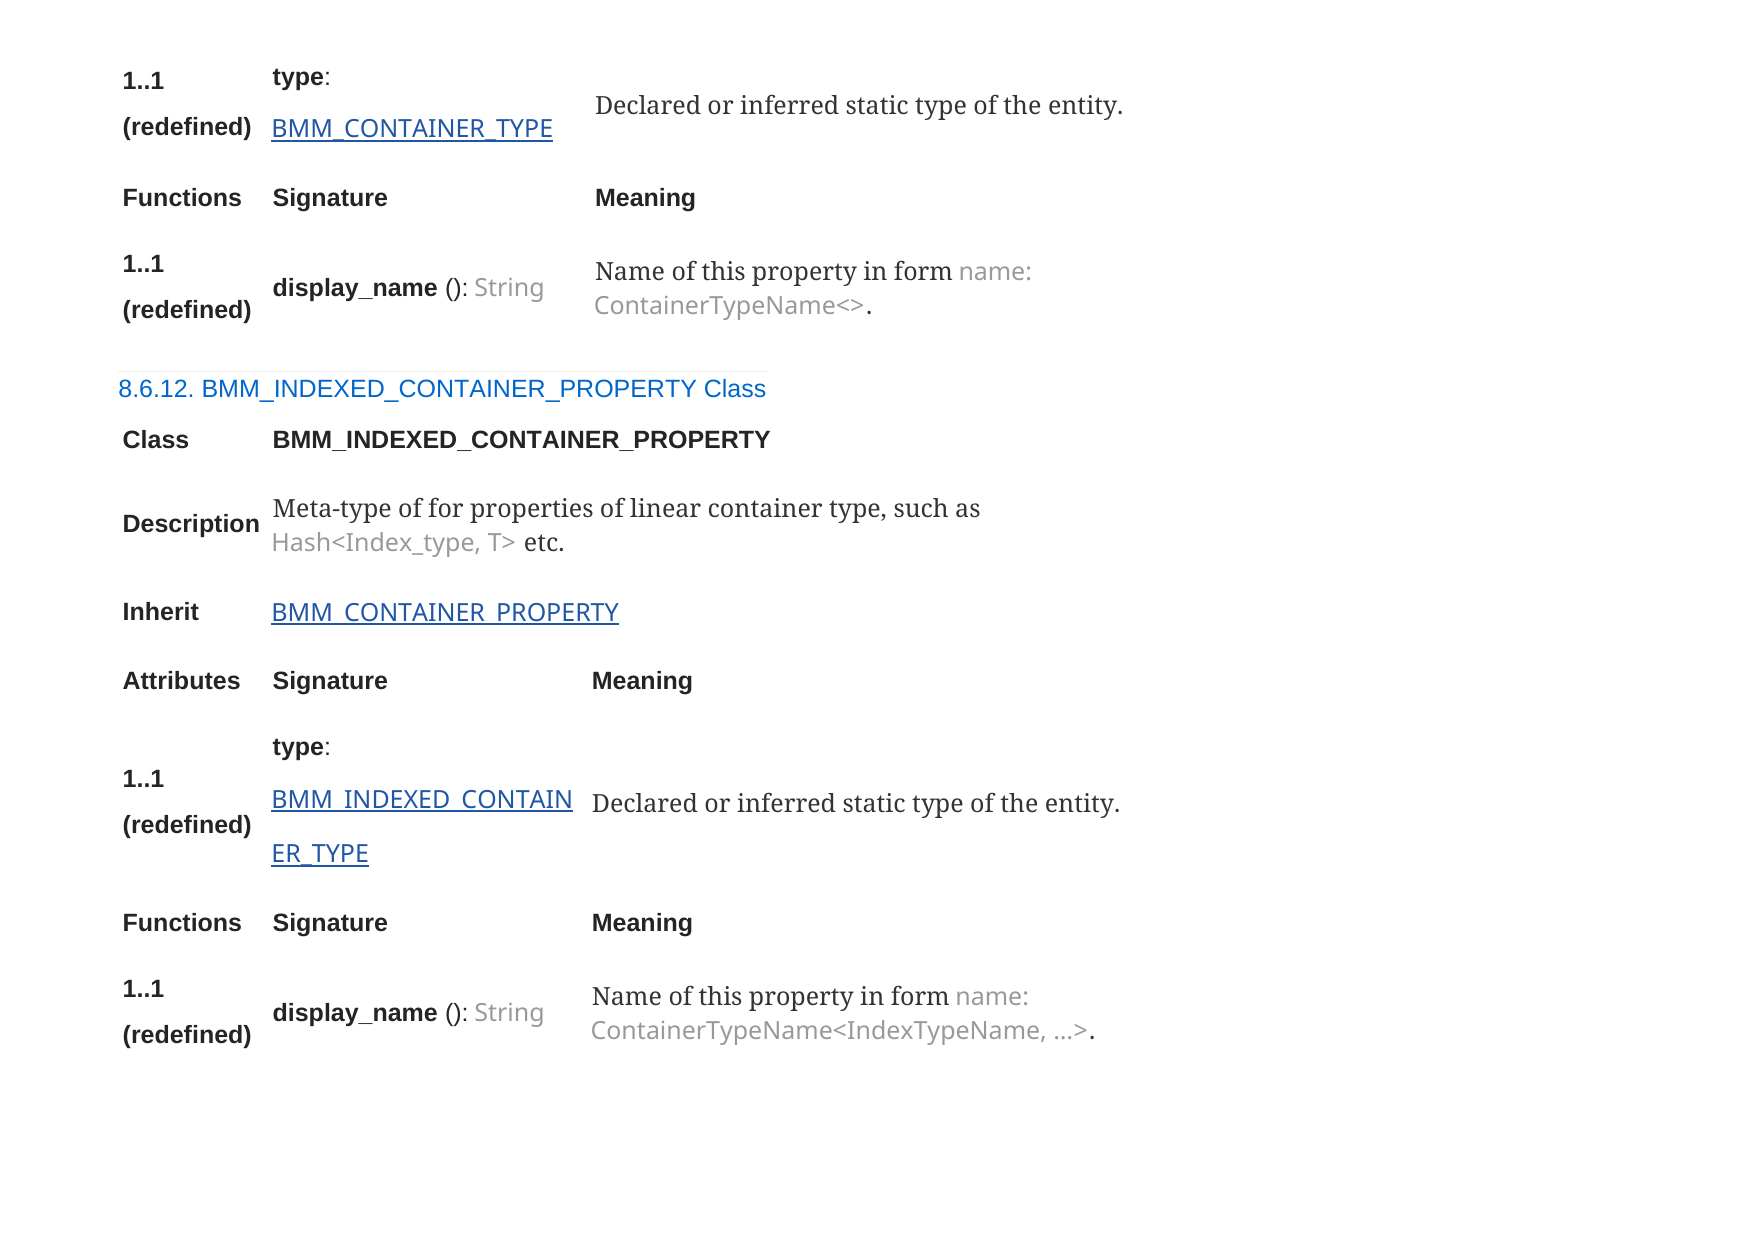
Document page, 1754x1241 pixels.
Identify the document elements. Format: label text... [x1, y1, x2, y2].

table_cell Meaning [588, 905, 1181, 971]
table_cell Signature [268, 180, 591, 246]
table_cell BMM_CONTAINER_PROPERTY [268, 591, 1181, 663]
table_cell Name of this property in form name: ContainerTypeName<>. [591, 246, 1181, 358]
table_cell Name of this property in form name: ContainerTypeName<IndexTypeName, …​>. [588, 971, 1181, 1083]
table_cell type: BMM_INDEXED_CONTAINER_TYPE [268, 730, 587, 905]
table_cell 1..1 (redefined) [118, 59, 268, 180]
table_cell 1..1 (redefined) [118, 246, 268, 358]
table_header BMM_INDEXED_CONTAINER_PROPERTY [268, 422, 1181, 488]
table_cell Description [118, 488, 268, 591]
subtitle 8.6.12. BMM_INDEXED_CONTAINER_PROPERTY Class [118, 371, 1695, 403]
table_cell Functions [118, 905, 268, 971]
table_cell Functions [118, 180, 268, 246]
table_cell display_name (): String [268, 246, 591, 358]
table_cell Meaning [591, 180, 1181, 246]
table_cell type: BMM_CONTAINER_TYPE [268, 59, 591, 180]
table_cell Inherit [118, 591, 268, 663]
table_cell 1..1 (redefined) [118, 971, 268, 1083]
table_cell Attributes [118, 663, 268, 729]
table_cell Declared or inferred static type of the entity. [588, 730, 1181, 905]
table_cell Declared or inferred static type of the entity. [591, 59, 1181, 180]
table_cell 1..1 (redefined) [118, 730, 268, 905]
table_cell display_name (): String [268, 971, 587, 1083]
table_cell Meaning [588, 663, 1181, 729]
table_cell Meta-type of for properties of linear container type, such as Hash<Index_type, T> etc. [268, 488, 1181, 591]
table_header Class [118, 422, 268, 488]
table_cell Signature [268, 905, 587, 971]
table_cell Signature [268, 663, 587, 729]
